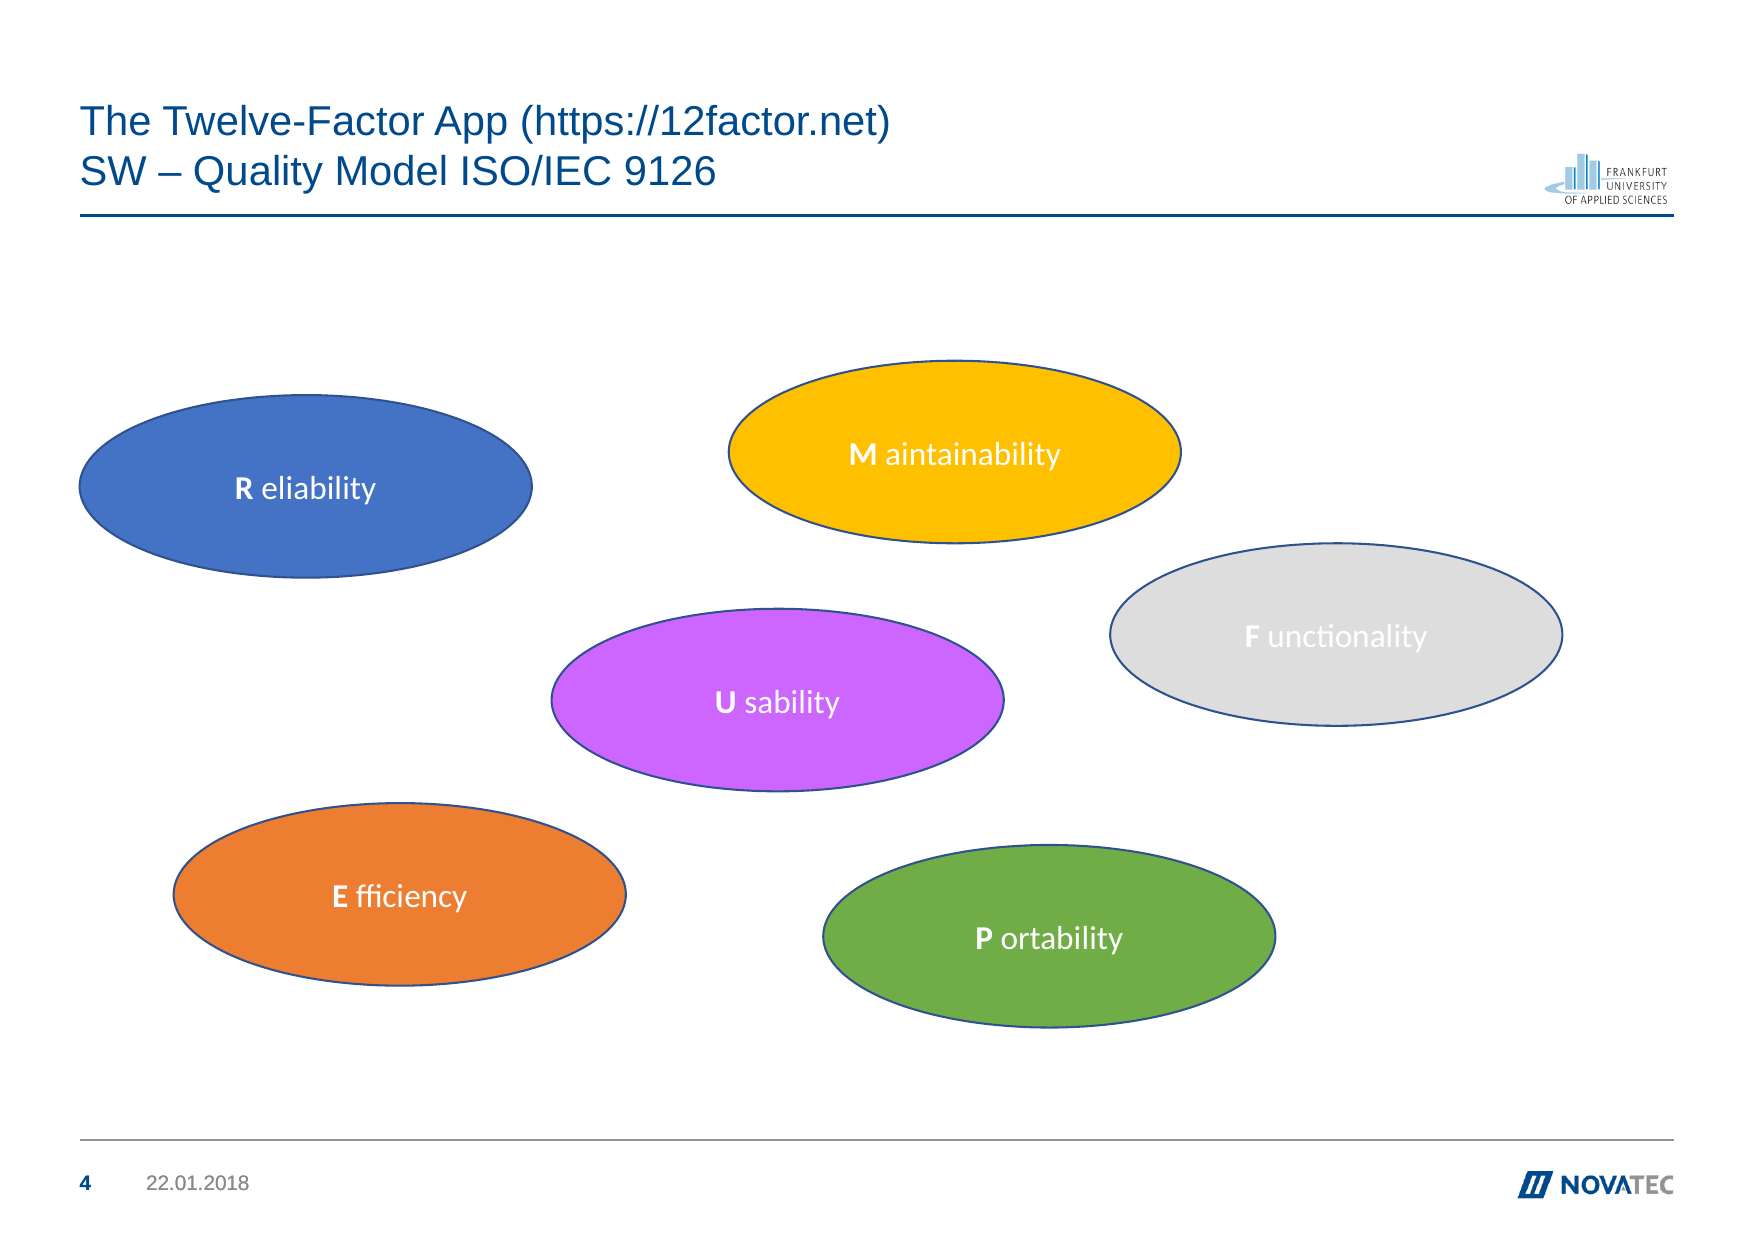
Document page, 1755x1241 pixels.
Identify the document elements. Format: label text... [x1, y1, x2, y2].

text_box 22.01.2018 [146, 1149, 276, 1216]
picture [1517, 1171, 1674, 1200]
text_box E fficiency [173, 803, 626, 986]
text_box F unctionality [1110, 543, 1563, 726]
picture [1539, 146, 1675, 214]
text_box [79, 1149, 139, 1216]
text_box U sability [551, 608, 1004, 792]
text_box R eliability [79, 395, 532, 578]
text_box P ortability [823, 844, 1276, 1028]
text_box M aintainability [728, 360, 1181, 544]
title The Twelve-Factor App (https://12factor.net) SW – Quality Model ISO/IEC 9126 [79, 41, 1675, 241]
